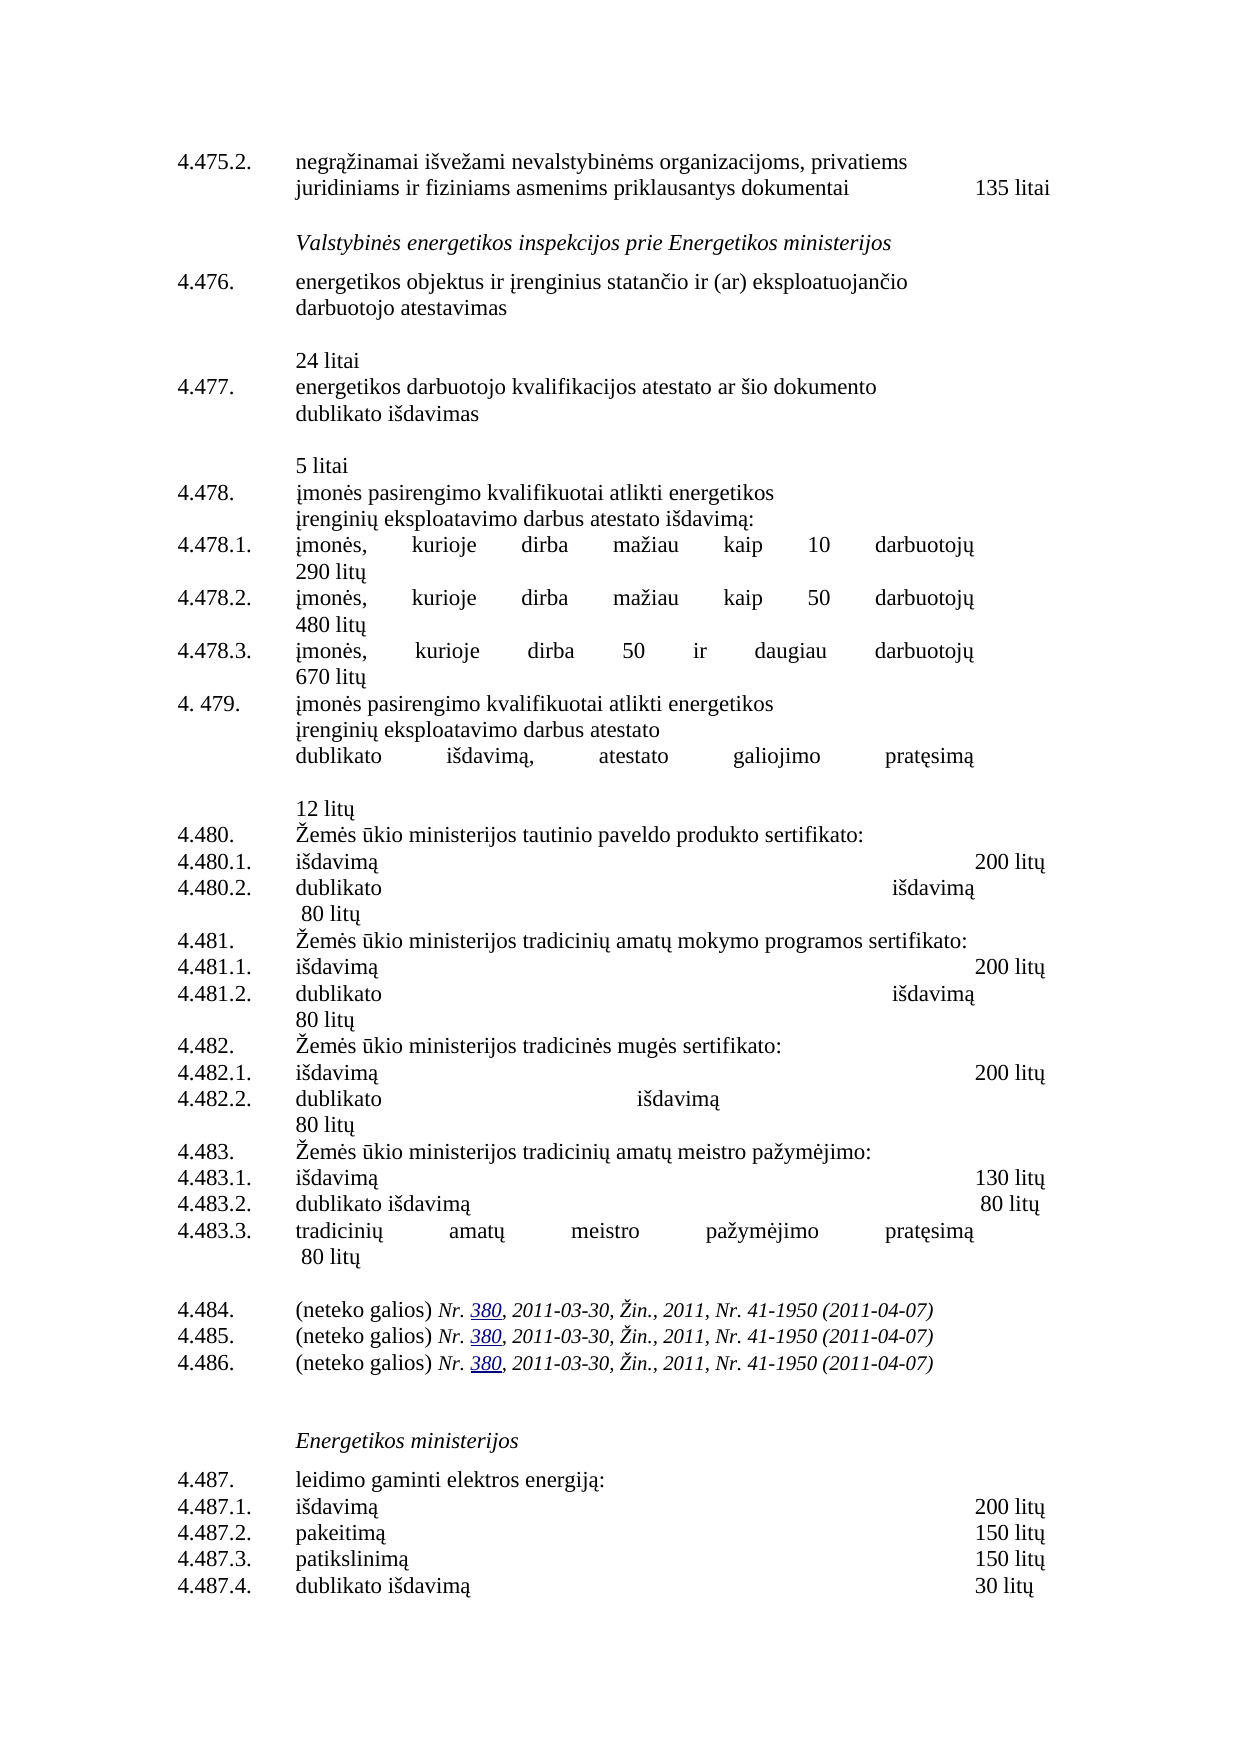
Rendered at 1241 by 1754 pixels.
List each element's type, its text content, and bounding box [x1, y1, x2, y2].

list įmonės pasirengimo kvalifikuotai atlikti energetikos [177, 479, 974, 505]
text 4.483.1. išdavimą 130 litų [177, 1164, 1122, 1190]
text Energetikos ministerijos [177, 1428, 1122, 1454]
text 4.483.3. tradicinių amatų meistro pažymėjimo pratęsimą 80 litų [177, 1217, 974, 1269]
text 4.482.1. išdavimą 200 litų [177, 1059, 1122, 1085]
text 4.478.1. įmonės, kurioje dirba mažiau kaip 10 darbuotojų 290 litų [177, 532, 974, 584]
text dublikato išdavimą, atestato galiojimo pratęsimą 12 litų [177, 742, 974, 821]
text 4.487.3. patikslinimą 150 litų [177, 1546, 1122, 1572]
text 4.487.2. pakeitimą 150 litų [177, 1519, 1122, 1546]
text 4.475.2. negrąžinamai išvežami nevalstybinėms organizacijoms, privatiems juridiniams ir fiziniams asmenims priklausantys dokumentai 135 litai [177, 148, 1122, 200]
text 4.485. (neteko galios) Nr. 380, 2011-03-30, Žin., 2011, Nr. 41-1950 (2011-04-07) [177, 1322, 1122, 1348]
text 4.481.2. dublikato išdavimą 80 litų [177, 979, 974, 1032]
text 4.476. energetikos objektus ir įrenginius statančio ir (ar) eksploatuojančio darbuotojo atestavimas 24 litai [177, 268, 974, 373]
text Valstybinės energetikos inspekcijos prie Energetikos ministerijos [177, 229, 1122, 256]
text 4. 479. įmonės pasirengimo kvalifikuotai atlikti energetikos [177, 690, 974, 716]
text 4.480.2. dublikato išdavimą 80 litų [177, 874, 974, 927]
text 4.480.1. išdavimą 200 litų [177, 848, 1122, 874]
text 4.480. Žemės ūkio ministerijos tautinio paveldo produkto sertifikato: [177, 821, 1122, 848]
text 4.483. Žemės ūkio ministerijos tradicinių amatų meistro pažymėjimo: [177, 1138, 1122, 1164]
text 4.482. Žemės ūkio ministerijos tradicinės mugės sertifikato: [177, 1032, 1122, 1059]
text 4.482.2. dublikato išdavimą 80 litų [177, 1085, 974, 1138]
text 4.487.1. išdavimą 200 litų [177, 1493, 1122, 1519]
text įrenginių eksploatavimo darbus atestato [177, 716, 974, 742]
text 4.478.3. įmonės, kurioje dirba 50 ir daugiau darbuotojų 670 litų [177, 637, 974, 690]
text 4.487.4. dublikato išdavimą 30 litų [177, 1572, 1122, 1598]
text 4.478.2. įmonės, kurioje dirba mažiau kaip 50 darbuotojų 480 litų [177, 584, 974, 637]
text 4.483.2. dublikato išdavimą 80 litų [177, 1190, 1122, 1217]
text 4.487. leidimo gaminti elektros energiją: [177, 1466, 1122, 1493]
text 4.481.1. išdavimą 200 litų [177, 953, 1122, 979]
text 4.486. (neteko galios) Nr. 380, 2011-03-30, Žin., 2011, Nr. 41-1950 (2011-04-07) [177, 1348, 1122, 1375]
text įrenginių eksploatavimo darbus atestato išdavimą: [177, 505, 974, 532]
text 4.481. Žemės ūkio ministerijos tradicinių amatų mokymo programos sertifikato: [177, 927, 1122, 953]
text 4.477. energetikos darbuotojo kvalifikacijos atestato ar šio dokumento dublikato išdavimas 5 litai [177, 373, 974, 479]
text 4.484. (neteko galios) Nr. 380, 2011-03-30, Žin., 2011, Nr. 41-1950 (2011-04-07) [177, 1296, 1122, 1322]
